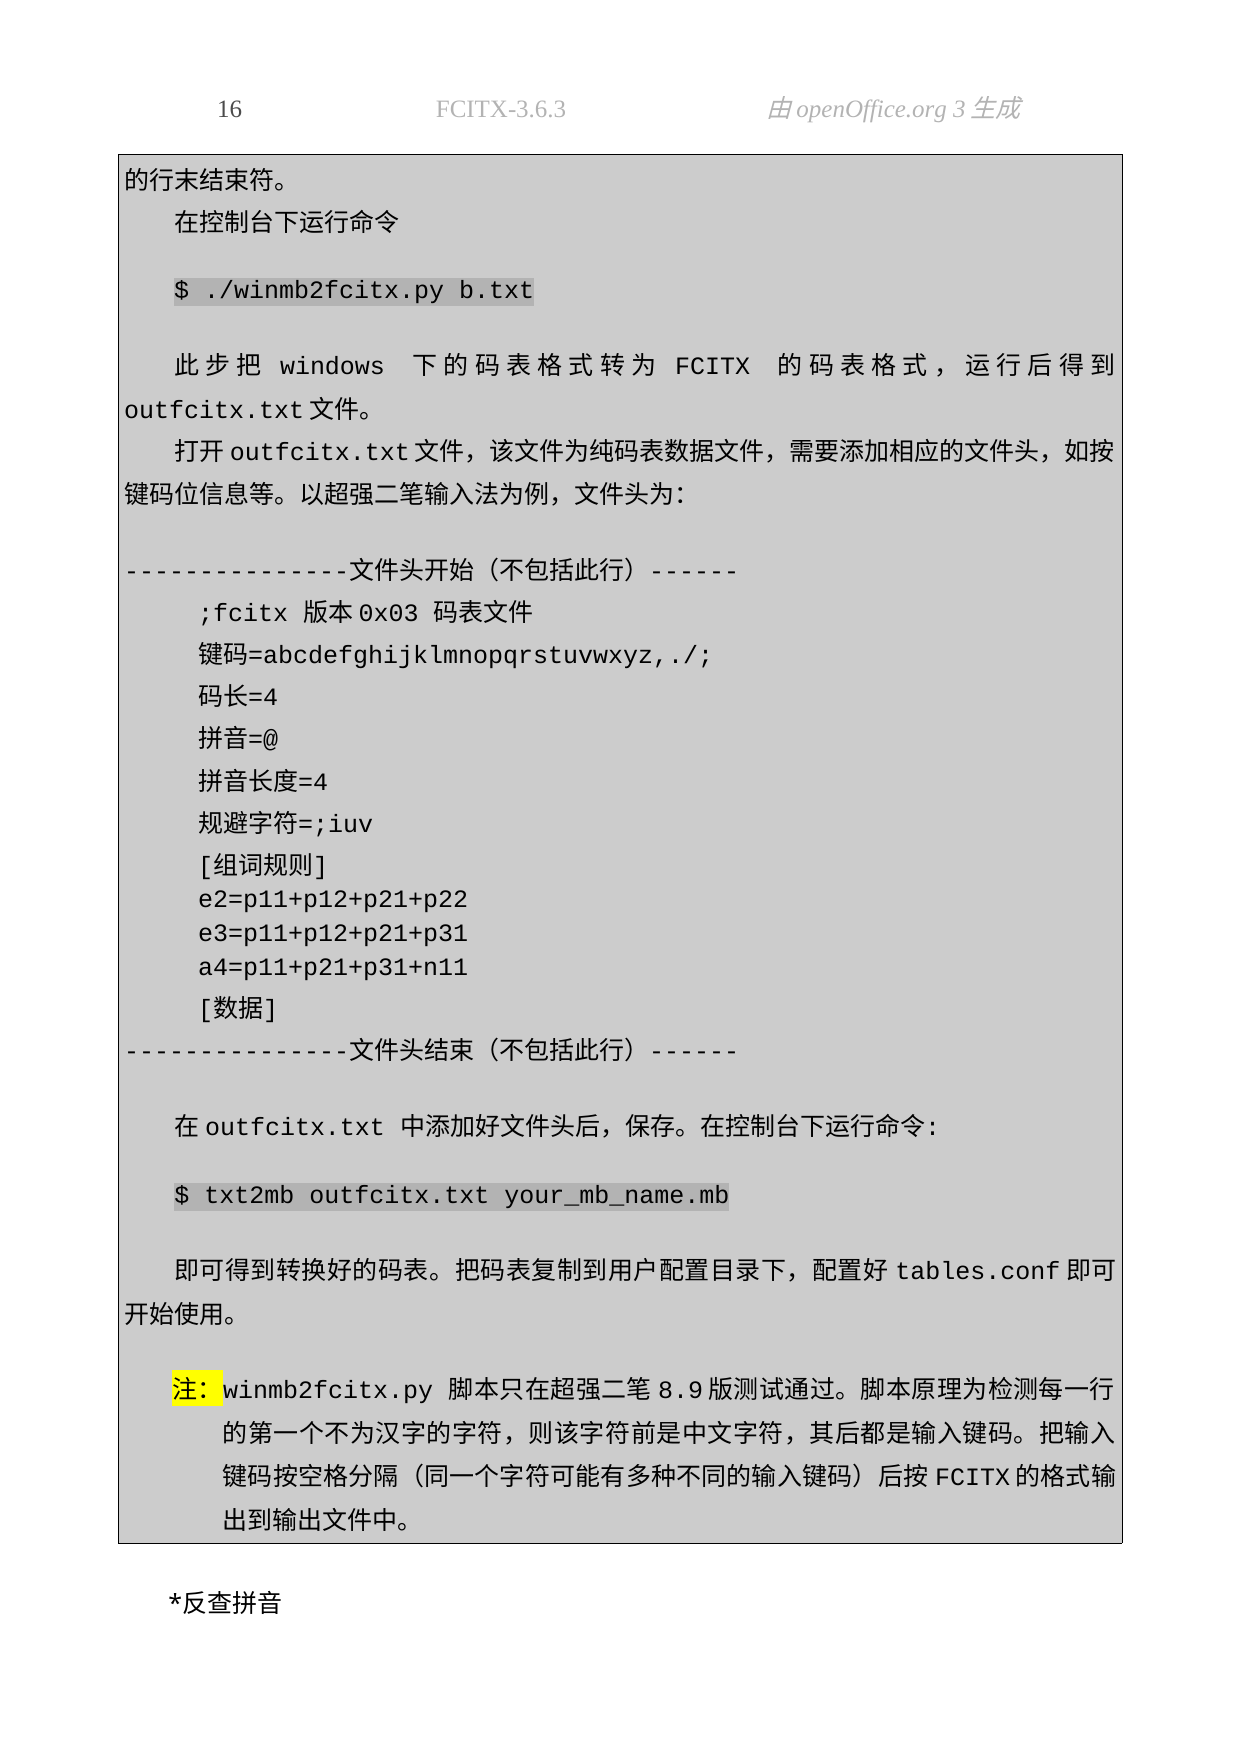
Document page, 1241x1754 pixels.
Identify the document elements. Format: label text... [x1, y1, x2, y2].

text *反查拼音 [118, 1583, 1122, 1619]
table_header 的行末结束符。 在控制台下运行命令 $ ./winmb2fcitx.py b.txt 此步把 windows 下的码表格式转为 FCITX 的码表格式，运行后得到 outfcitx.txt文件。 打开 outfcitx.txt文件，该文件为纯码表数据文件，需要添加相应的文件头，如按键码位信息等。以超强二笔输入法为例，文件头为： ---------------文件头开始（不包括此行）------ ;fcitx 版本 0x03 码表文件 键码=abcdefghijklmnopqrstuvwxyz,./; 码长=4 拼音=@ 拼音长度=4 规避字符=;iuv [组词规则] e2=p11+p12+p21+p22 e3=p11+p12+p21+p31 a4=p11+p21+p31+n11 [数据] ---------------文件头结束（不包括此行）------ 在 outfcitx.txt 中添加好文件头后，保存。在控制台下运行命令: $ txt2mb outfcitx.txt your_mb_name.mb 即可得到转换好的码表。把码表复制到用户配置目录下，配置好 tables.conf即可开始使用。 注：winmb2fcitx.py 脚本只在超强二笔8.9版测试通过。脚本原理为检测每一行的第一个不为汉字的字符，则该字符前是中文字符，其后都是输入键码。把输入键码按空格分隔（同一个字符可能有多种不同的输入键码）后按FCITX的格式输出到输出文件中。 [119, 155, 1122, 1543]
